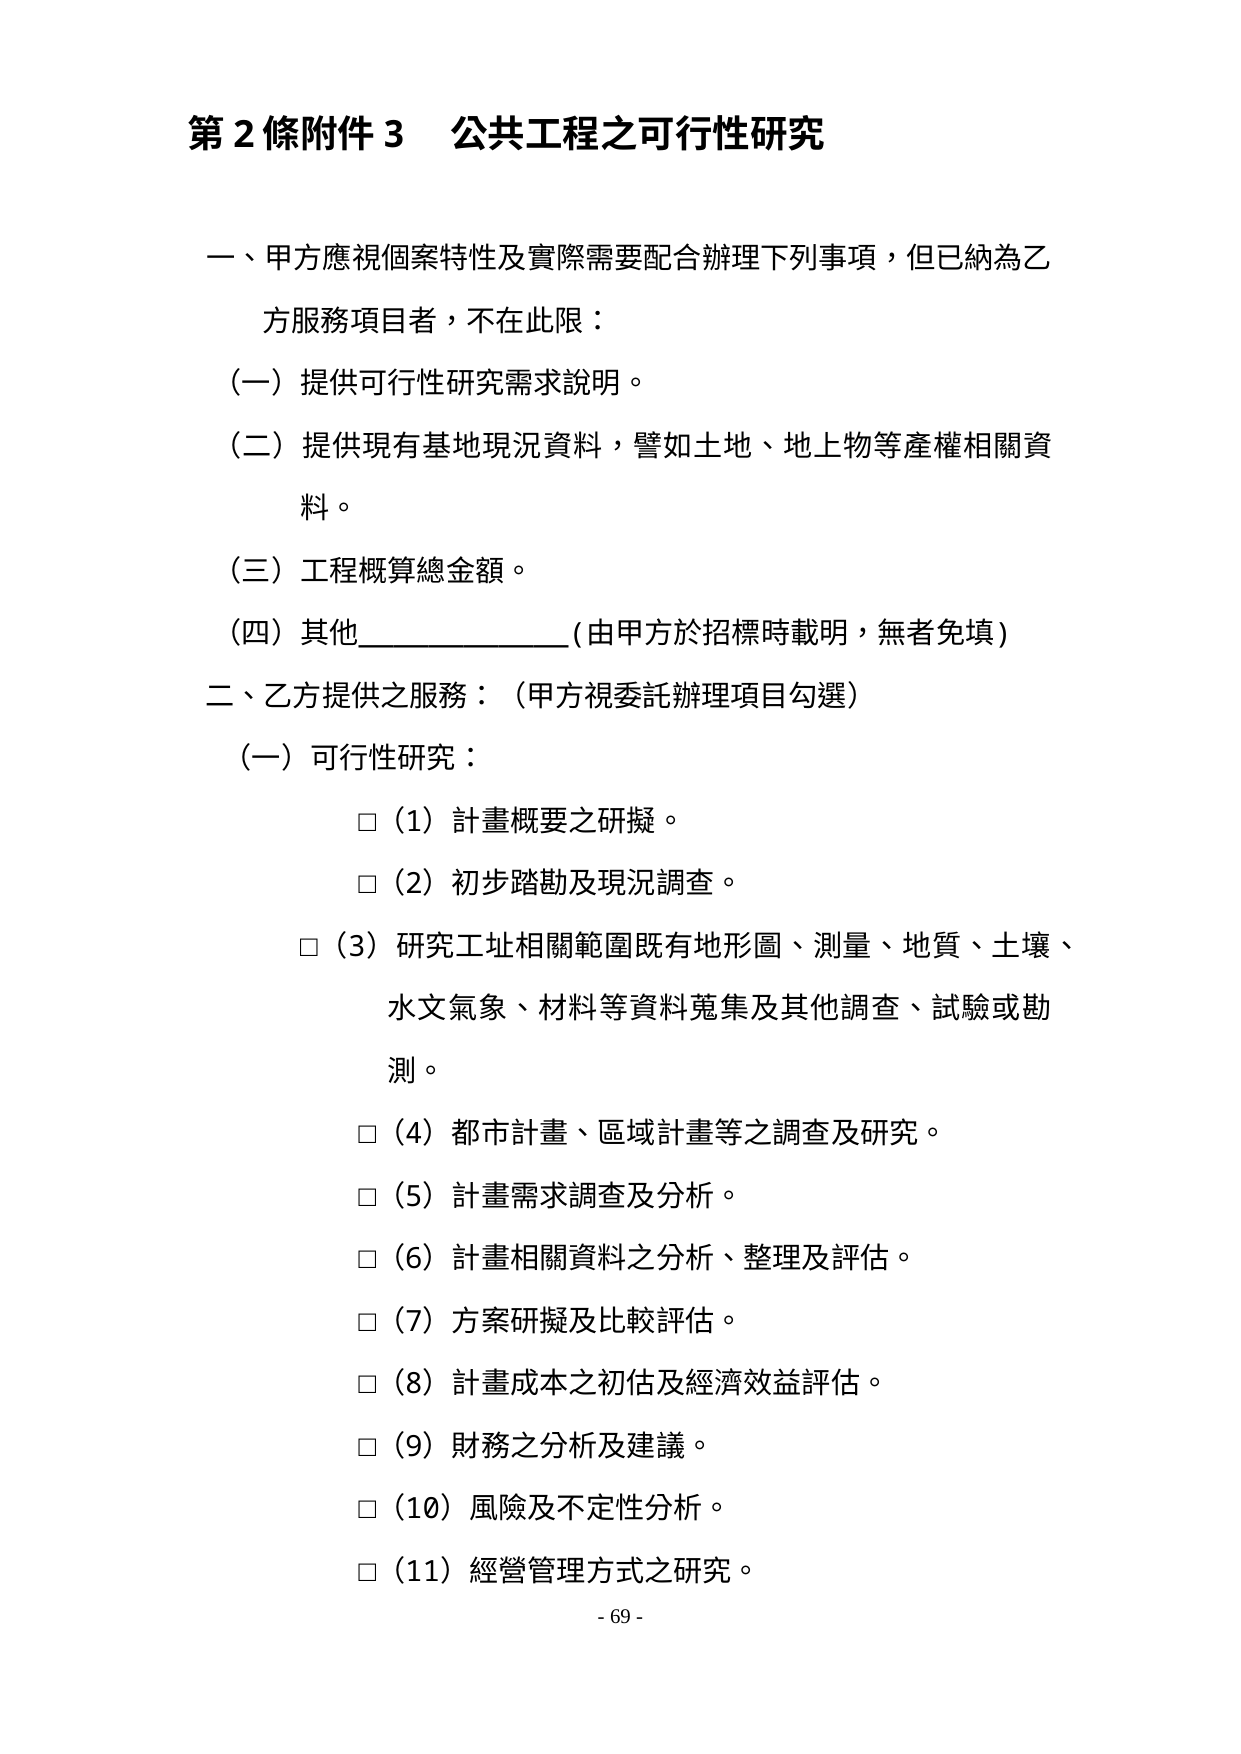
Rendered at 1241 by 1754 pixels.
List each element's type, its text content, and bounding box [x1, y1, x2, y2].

text （一）可行性研究： [187, 714, 1053, 777]
text □（1）計畫概要之研擬。 [358, 777, 1053, 839]
text □（4）都市計畫、區域計畫等之調查及研究。 [358, 1089, 1053, 1152]
text □（2）初步踏勘及現況調查。 [358, 839, 1053, 902]
text □（5）計畫需求調查及分析。 [358, 1152, 1053, 1214]
text □（3）研究工址相關範圍既有地形圖、測量、地質、土壤、水文氣象、材料等資料蒐集及其他調查、試驗或勘測。 [300, 902, 1053, 1089]
text （二）提供現有基地現況資料，譬如土地、地上物等產權相關資料。 [212, 402, 1053, 527]
text （一）提供可行性研究需求說明。 [212, 339, 1053, 402]
text 二、乙方提供之服務：（甲方視委託辦理項目勾選） [205, 652, 1053, 714]
text □（11）經營管理方式之研究。 [358, 1527, 1053, 1589]
text □（9）財務之分析及建議。 [358, 1402, 1053, 1464]
text □（8）計畫成本之初估及經濟效益評估。 [358, 1339, 1053, 1402]
text □（6）計畫相關資料之分析、整理及評估。 [358, 1214, 1053, 1277]
text （三）工程概算總金額。 [212, 527, 1053, 589]
text 第2條附件3 公共工程之可行性研究 [187, 89, 1053, 152]
text （四）其他____________(由甲方於招標時載明，無者免填) [212, 589, 1053, 652]
text 一、甲方應視個案特性及實際需要配合辦理下列事項，但已納為乙方服務項目者，不在此限： [206, 214, 1053, 339]
text □（10）風險及不定性分析。 [358, 1464, 1053, 1527]
text □（7）方案研擬及比較評估。 [358, 1277, 1053, 1339]
